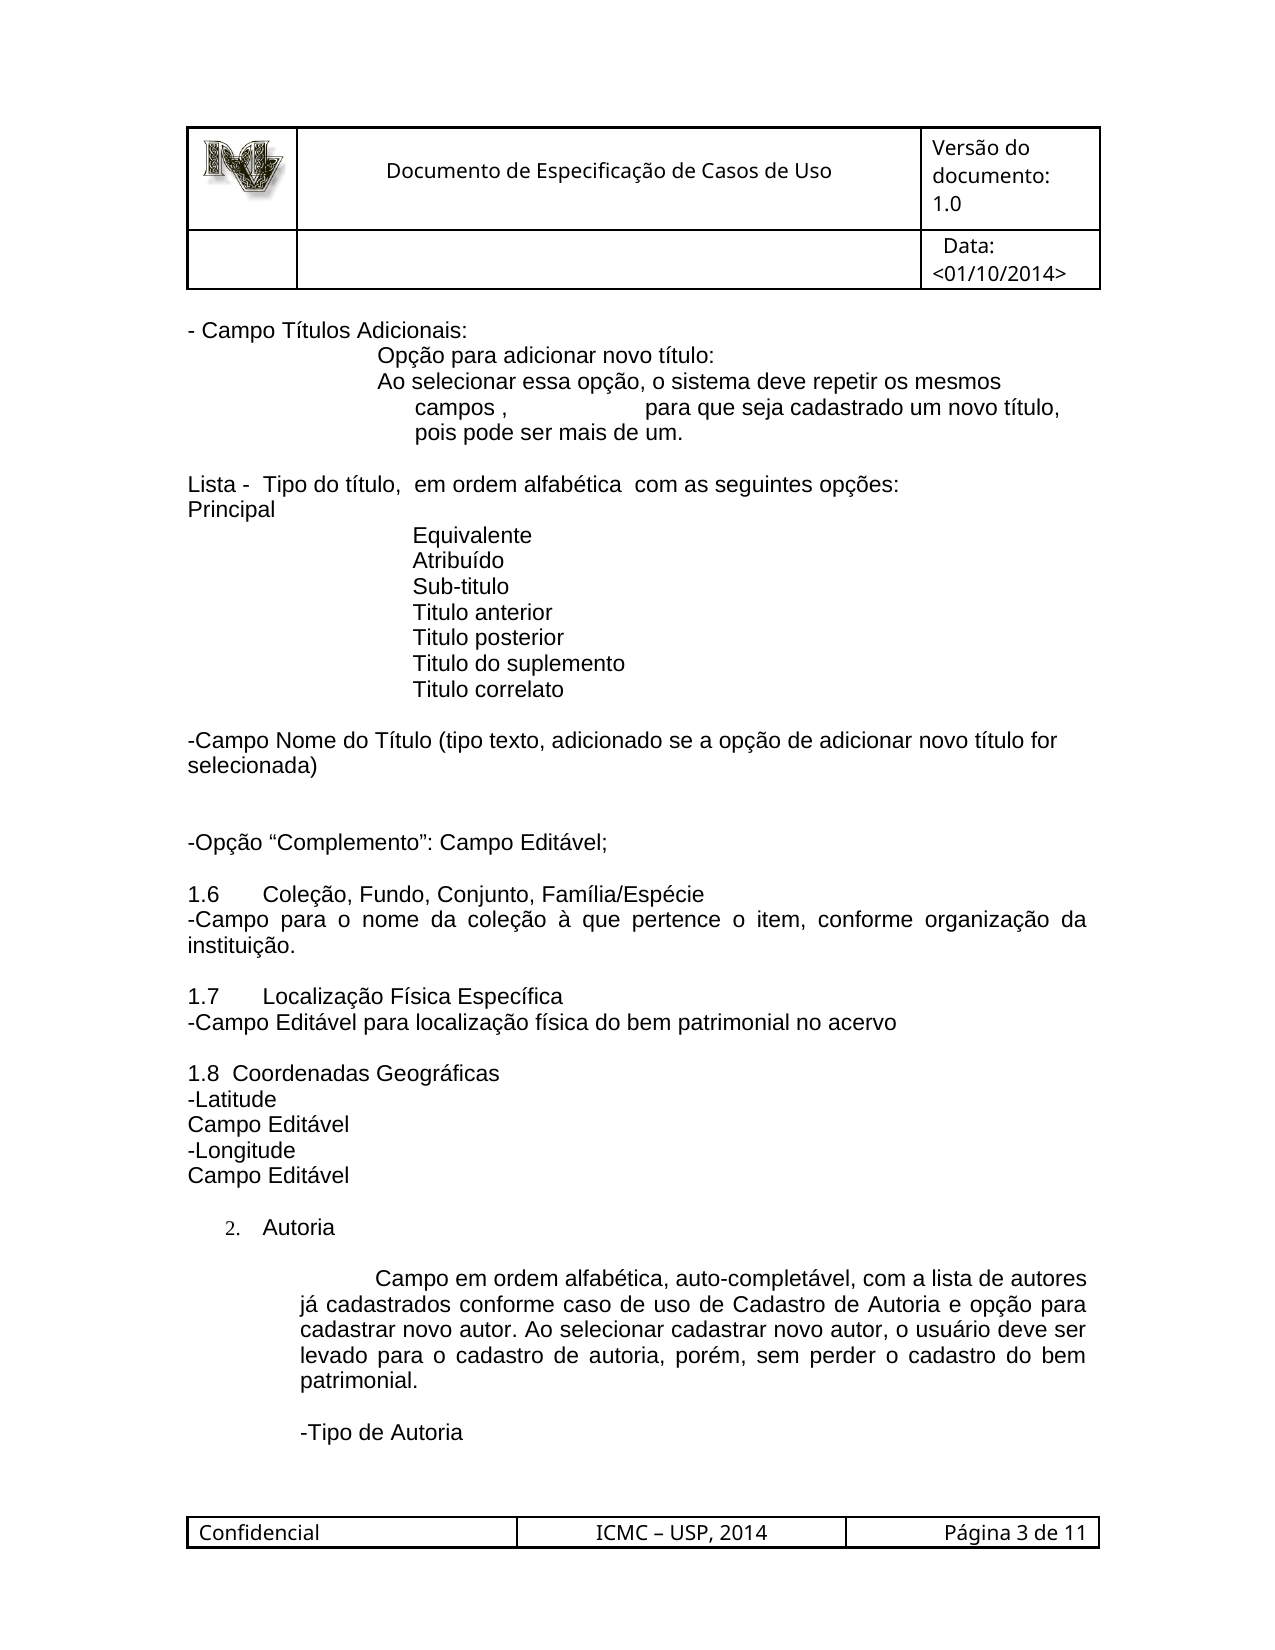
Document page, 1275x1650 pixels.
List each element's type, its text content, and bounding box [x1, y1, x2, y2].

text Titulo do suplemento [187, 651, 1087, 676]
text 1.6 Coleção, Fundo, Conjunto, Família/Espécie [187, 881, 1087, 907]
text 1.8 Coordenadas Geográficas [187, 1061, 1087, 1086]
text Ao selecionar essa opção, o sistema deve repetir os mesmos campos , para que seja cadastrado um novo título, pois pode ser mais de um. [377, 369, 1087, 446]
text -Campo para o nome da coleção à que pertence o item, conforme organização da instituição. [187, 907, 1087, 958]
text -Tipo de Autoria [300, 1419, 1087, 1445]
text -Campo Editável para localização física do bem patrimonial no acervo [187, 1009, 1087, 1035]
picture [198, 128, 286, 204]
text Campo Editável [187, 1112, 1087, 1138]
text Equivalente [187, 523, 1087, 548]
text Campo Editável [187, 1163, 1087, 1189]
text Principal [187, 497, 1087, 523]
text -Longitude [187, 1138, 1087, 1163]
text Sub-titulo [187, 574, 1087, 599]
text - Campo Títulos Adicionais: [187, 318, 1087, 343]
text Campo em ordem alfabética, auto-completável, com a lista de autores já cadastrados conforme caso de uso de Cadastro de Autoria e opção para cadastrar novo autor. Ao selecionar cadastrar novo autor, o usuário deve ser levado para o cadastro de autoria, porém, sem perder o cadastro do bem patrimonial. [300, 1266, 1087, 1394]
text Titulo posterior [187, 625, 1087, 651]
text 1.7 Localização Física Específica [187, 984, 1087, 1009]
text -Campo Nome do Título (tipo texto, adicionado se a opção de adicionar novo título for selecionada) [187, 728, 1087, 779]
text -Opção “Complemento”: Campo Editável; [187, 830, 1087, 856]
text Titulo correlato [187, 676, 1087, 702]
text Titulo anterior [187, 599, 1087, 625]
text Opção para adicionar novo título: [377, 343, 1087, 369]
text Atribuído [187, 548, 1087, 574]
list Autoria [225, 1214, 1087, 1240]
text Lista - Tipo do título, em ordem alfabética com as seguintes opções: [187, 471, 1087, 497]
text -Latitude [187, 1086, 1087, 1112]
